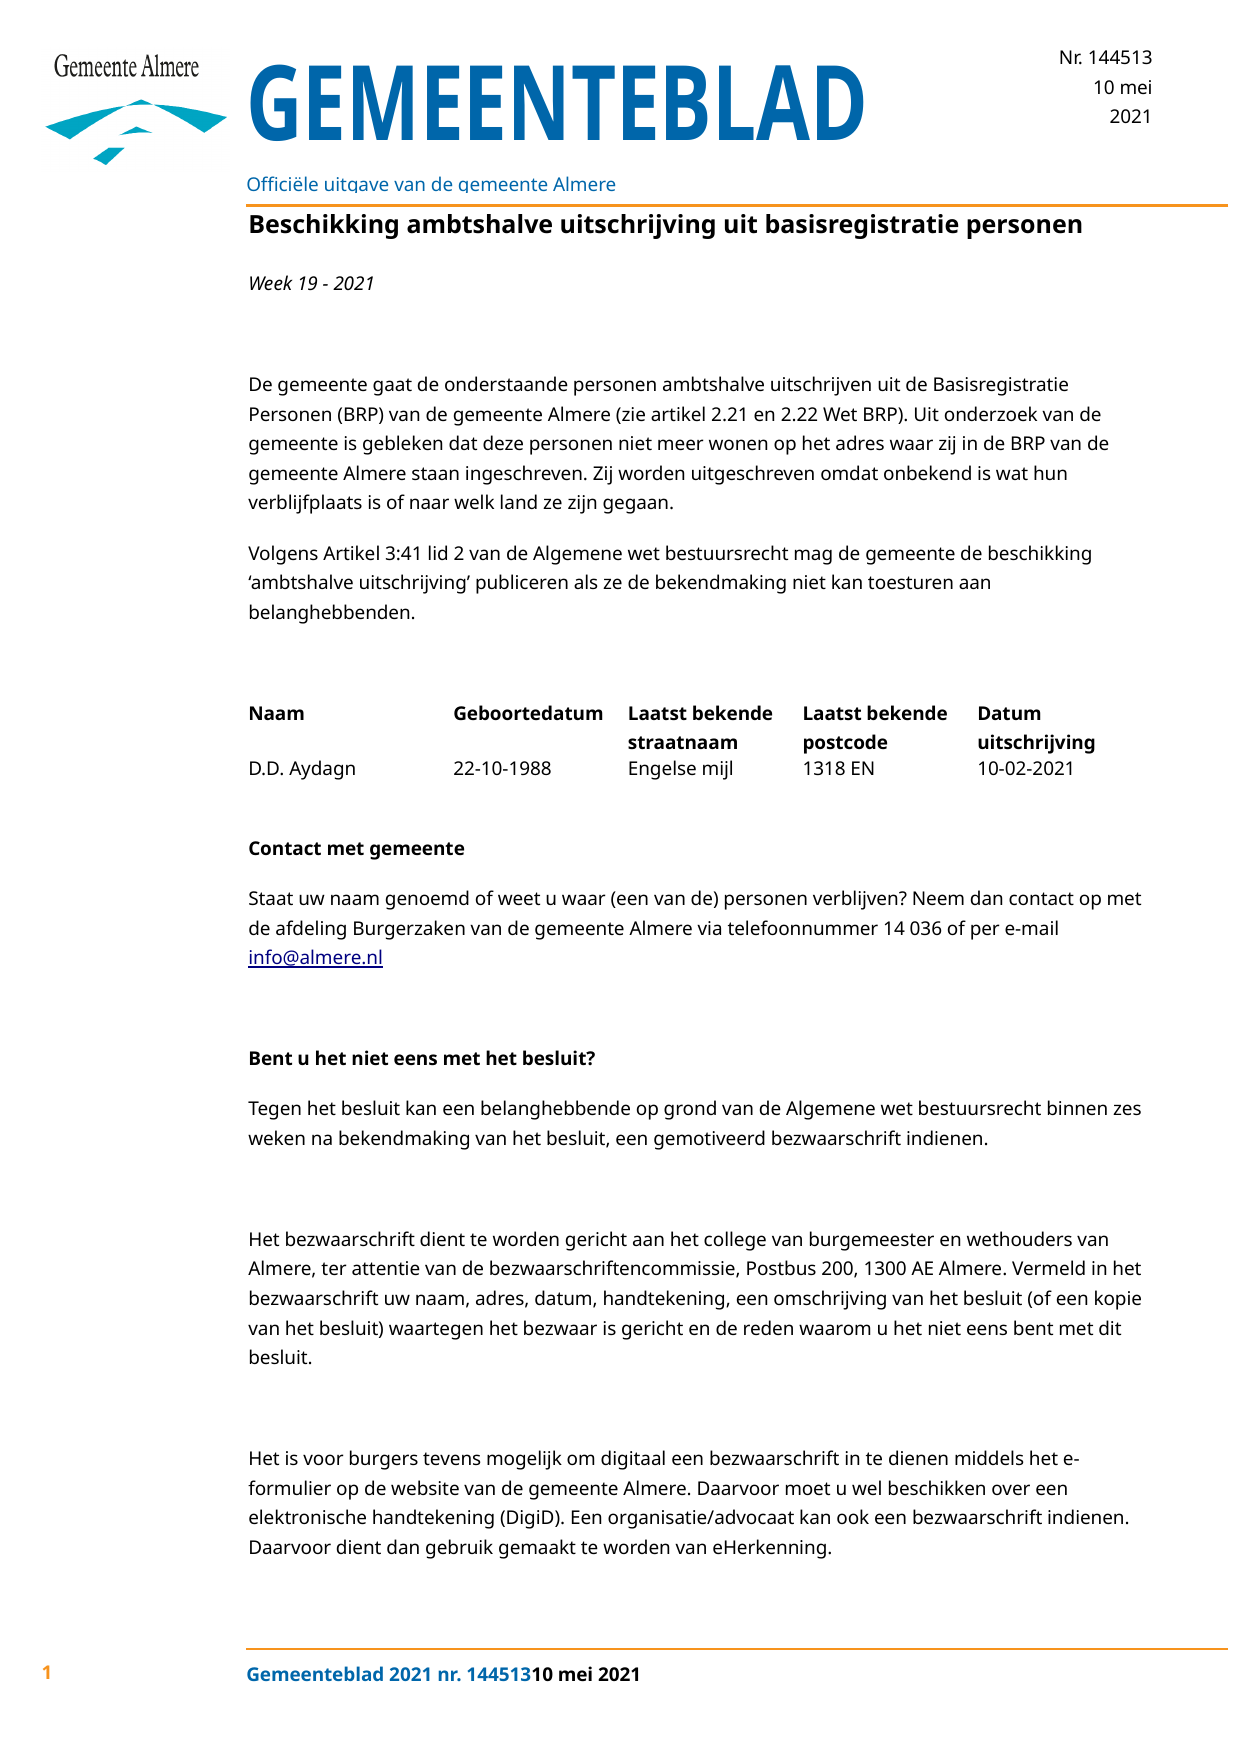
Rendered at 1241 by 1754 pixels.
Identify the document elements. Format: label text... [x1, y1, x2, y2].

table_header Laatst bekende postcode [802, 700, 977, 755]
table_cell Engelse mijl [628, 755, 802, 781]
text Contact met gemeente [248, 835, 1152, 860]
table_cell D.D. Aydagn [248, 755, 453, 781]
table_cell 1318 EN [802, 755, 977, 781]
table_header Datum uitschrijving [977, 700, 1152, 755]
text De gemeente gaat de onderstaande personen ambtshalve uitschrijven uit de Basisregistratie Personen (BRP) van de gemeente Almere (zie artikel 2.21 en 2.22 Wet BRP). Uit onderzoek van de gemeente is gebleken dat deze personen niet meer wonen op het adres waar zij in de BRP van de gemeente Almere staan ingeschreven. Zij worden uitgeschreven omdat onbekend is wat hun verblijfplaats is of naar welk land ze zijn gegaan. [248, 371, 1152, 515]
picture [41, 47, 231, 172]
table_header Geboortedatum [453, 700, 628, 755]
table_header Laatst bekende straatnaam [628, 700, 802, 755]
table_cell 22-10-1988 [453, 755, 628, 781]
text Beschikking ambtshalve uitschrijving uit basisregistratie personen [248, 207, 1152, 241]
text Het bezwaarschrift dient te worden gericht aan het college van burgemeester en wethouders van Almere, ter attentie van de bezwaarschriftencommissie, Postbus 200, 1300 AE Almere. Vermeld in het bezwaarschrift uw naam, adres, datum, handtekening, een omschrijving van het besluit (of een kopie van het besluit) waartegen het bezwaar is gericht en de reden waarom u het niet eens bent met dit besluit. [248, 1226, 1152, 1370]
text Volgens Artikel 3:41 lid 2 van de Algemene wet bestuursrecht mag de gemeente de beschikking ‘ambtshalve uitschrijving’ publiceren als ze de bekendmaking niet kan toesturen aan belanghebbenden. [248, 540, 1152, 625]
text Staat uw naam genoemd of weet u waar (een van de) personen verblijven? Neem dan contact op met de afdeling Burgerzaken van de gemeente Almere via telefoonnummer 14 036 of per e-mail info@almere.nl [248, 885, 1152, 970]
text Week 19 - 2021 [248, 270, 1152, 296]
text Bent u het niet eens met het besluit? [248, 1045, 1152, 1071]
text Tegen het besluit kan een belanghebbende op grond van de Algemene wet bestuursrecht binnen zes weken na bekendmaking van het besluit, een gemotiveerd bezwaarschrift indienen. [248, 1096, 1152, 1151]
text Het is voor burgers tevens mogelijk om digitaal een bezwaarschrift in te dienen middels het e-formulier op de website van de gemeente Almere. Daarvoor moet u wel beschikken over een elektronische handtekening (DigiD). Een organisatie/advocaat kan ook een bezwaarschrift indienen. Daarvoor dient dan gebruik gemaakt te worden van eHerkenning. [248, 1445, 1152, 1559]
table_header Naam [248, 700, 453, 755]
table_cell 10-02-2021 [977, 755, 1152, 781]
